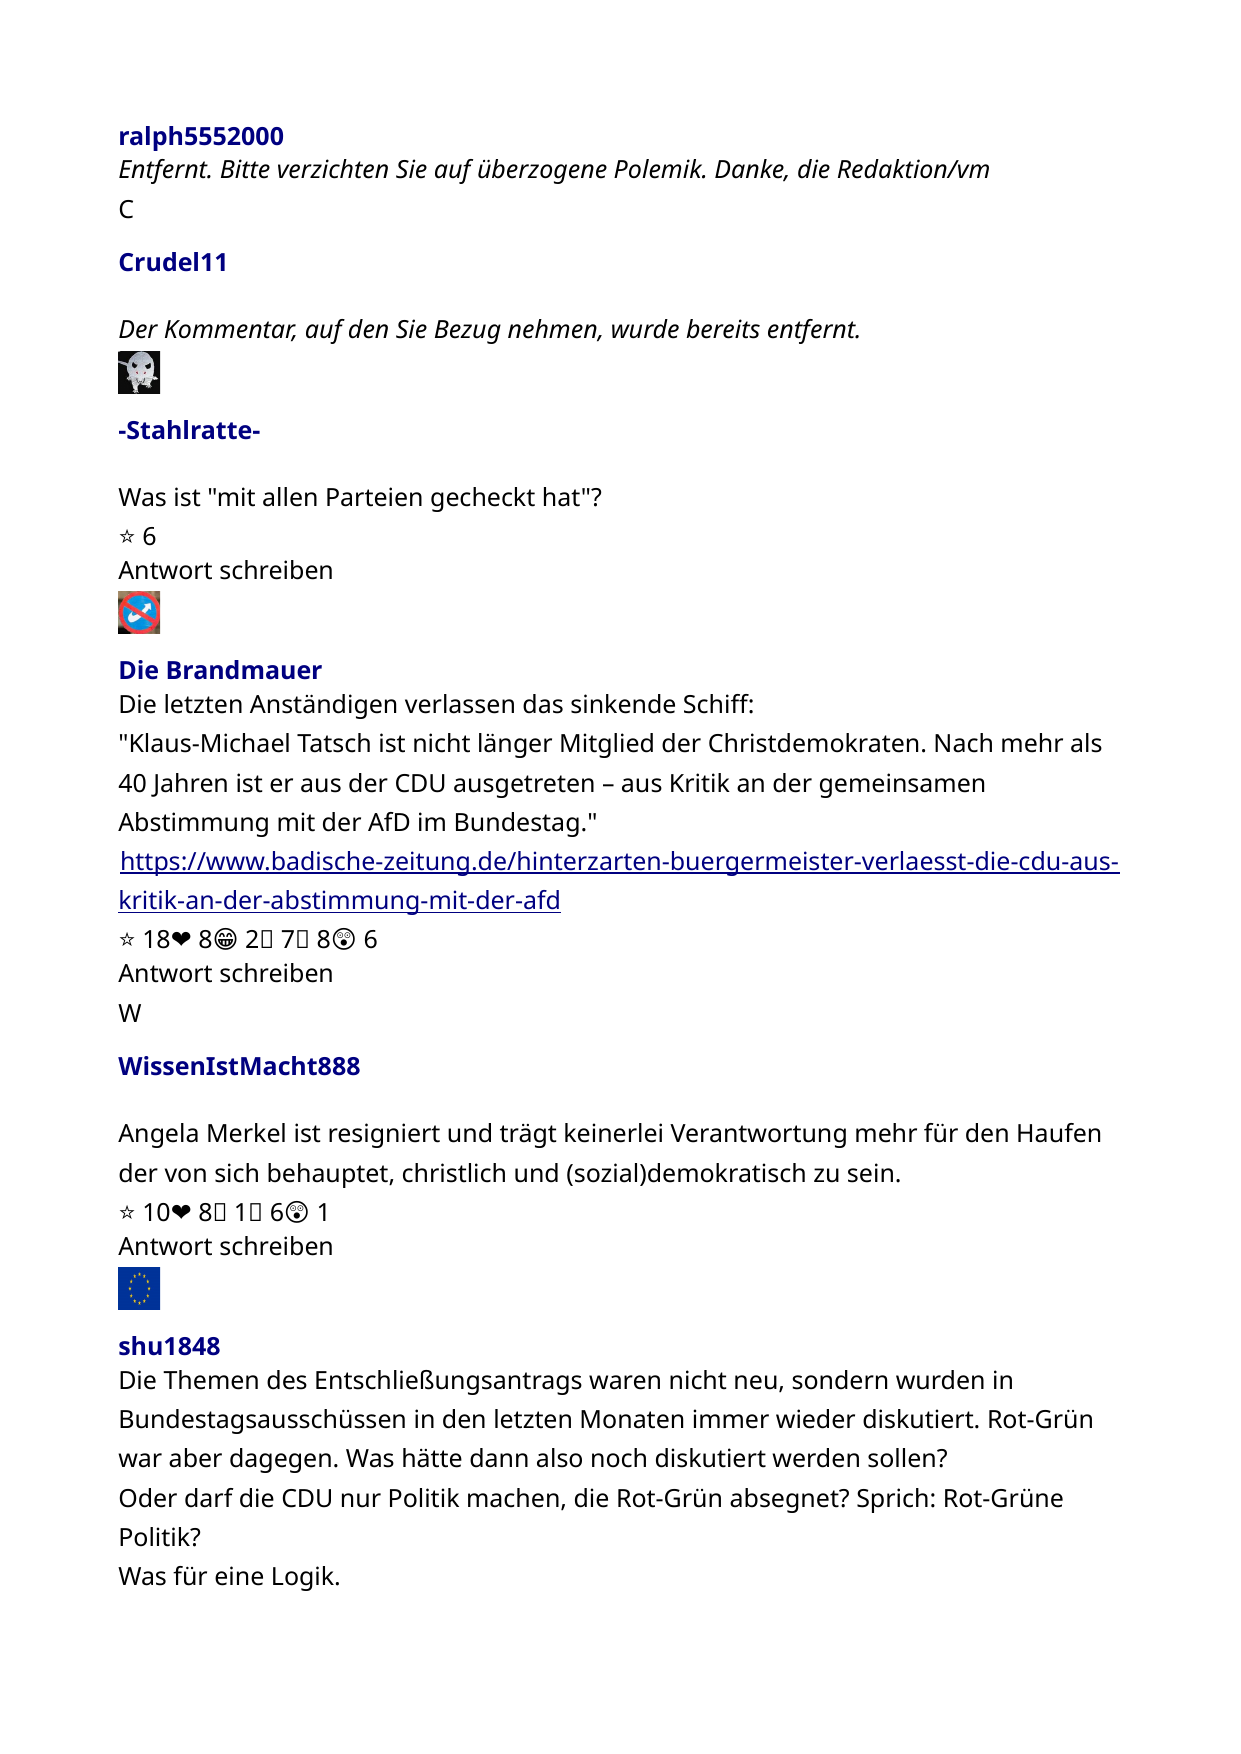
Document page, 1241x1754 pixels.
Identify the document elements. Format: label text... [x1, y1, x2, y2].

text W [118, 995, 1122, 1029]
picture [118, 351, 161, 394]
text Antwort schreiben [118, 956, 1122, 990]
text Angela Merkel ist resigniert und trägt keinerlei Verantwortung mehr für den Haufen der von sich behauptet, christlich und (sozial)demokratisch zu sein. [118, 1116, 1122, 1189]
text ⭐️ 10❤️ 8🙁 1🤨 6😲 1 [118, 1194, 1122, 1228]
subtitle ralph5552000 [118, 118, 1122, 152]
text Was ist "mit allen Parteien gecheckt hat"? [118, 479, 1122, 513]
text Die Themen des Entschließungsantrags waren nicht neu, sondern wurden in Bundestagsausschüssen in den letzten Monaten immer wieder diskutiert. Rot-Grün war aber dagegen. Was hätte dann also noch diskutiert werden sollen? [118, 1363, 1122, 1475]
subtitle WissenIstMacht888 [118, 1049, 1122, 1083]
text Oder darf die CDU nur Politik machen, die Rot-Grün absegnet? Sprich: Rot-Grüne Politik? [118, 1480, 1122, 1553]
subtitle Die Brandmauer [118, 653, 1122, 687]
text Was für eine Logik. [118, 1558, 1122, 1593]
subtitle shu1848 [118, 1329, 1122, 1363]
text Antwort schreiben [118, 553, 1122, 587]
picture [118, 591, 161, 634]
picture [118, 1267, 161, 1310]
text ⭐️ 6 [118, 519, 1122, 553]
text Entfernt. Bitte verzichten Sie auf überzogene Polemik. Danke, die Redaktion/vm [118, 152, 1122, 186]
text "Klaus-Michael Tatsch ist nicht länger Mitglied der Christdemokraten. Nach mehr als 40 Jahren ist er aus der CDU ausgetreten – aus Kritik an der gemeinsamen Abstimmung mit der AfD im Bundestag." [118, 726, 1122, 838]
text ⭐️ 18❤️ 8😁 2🙁 7🤨 8😲 6 [118, 922, 1122, 956]
text Antwort schreiben [118, 1228, 1122, 1262]
subtitle -Stahlratte- [118, 412, 1122, 446]
text Der Kommentar, auf den Sie Bezug nehmen, wurde bereits entfernt. [118, 312, 1122, 346]
text https://www.badische-zeitung.de/hinterzarten-buergermeister-verlaesst-die-cdu-aus-kritik-an-der-abstimmung-mit-der-afd [118, 844, 1122, 917]
text C [118, 191, 1122, 225]
subtitle Crudel11 [118, 245, 1122, 279]
text Die letzten Anständigen verlassen das sinkende Schiff: [118, 687, 1122, 721]
